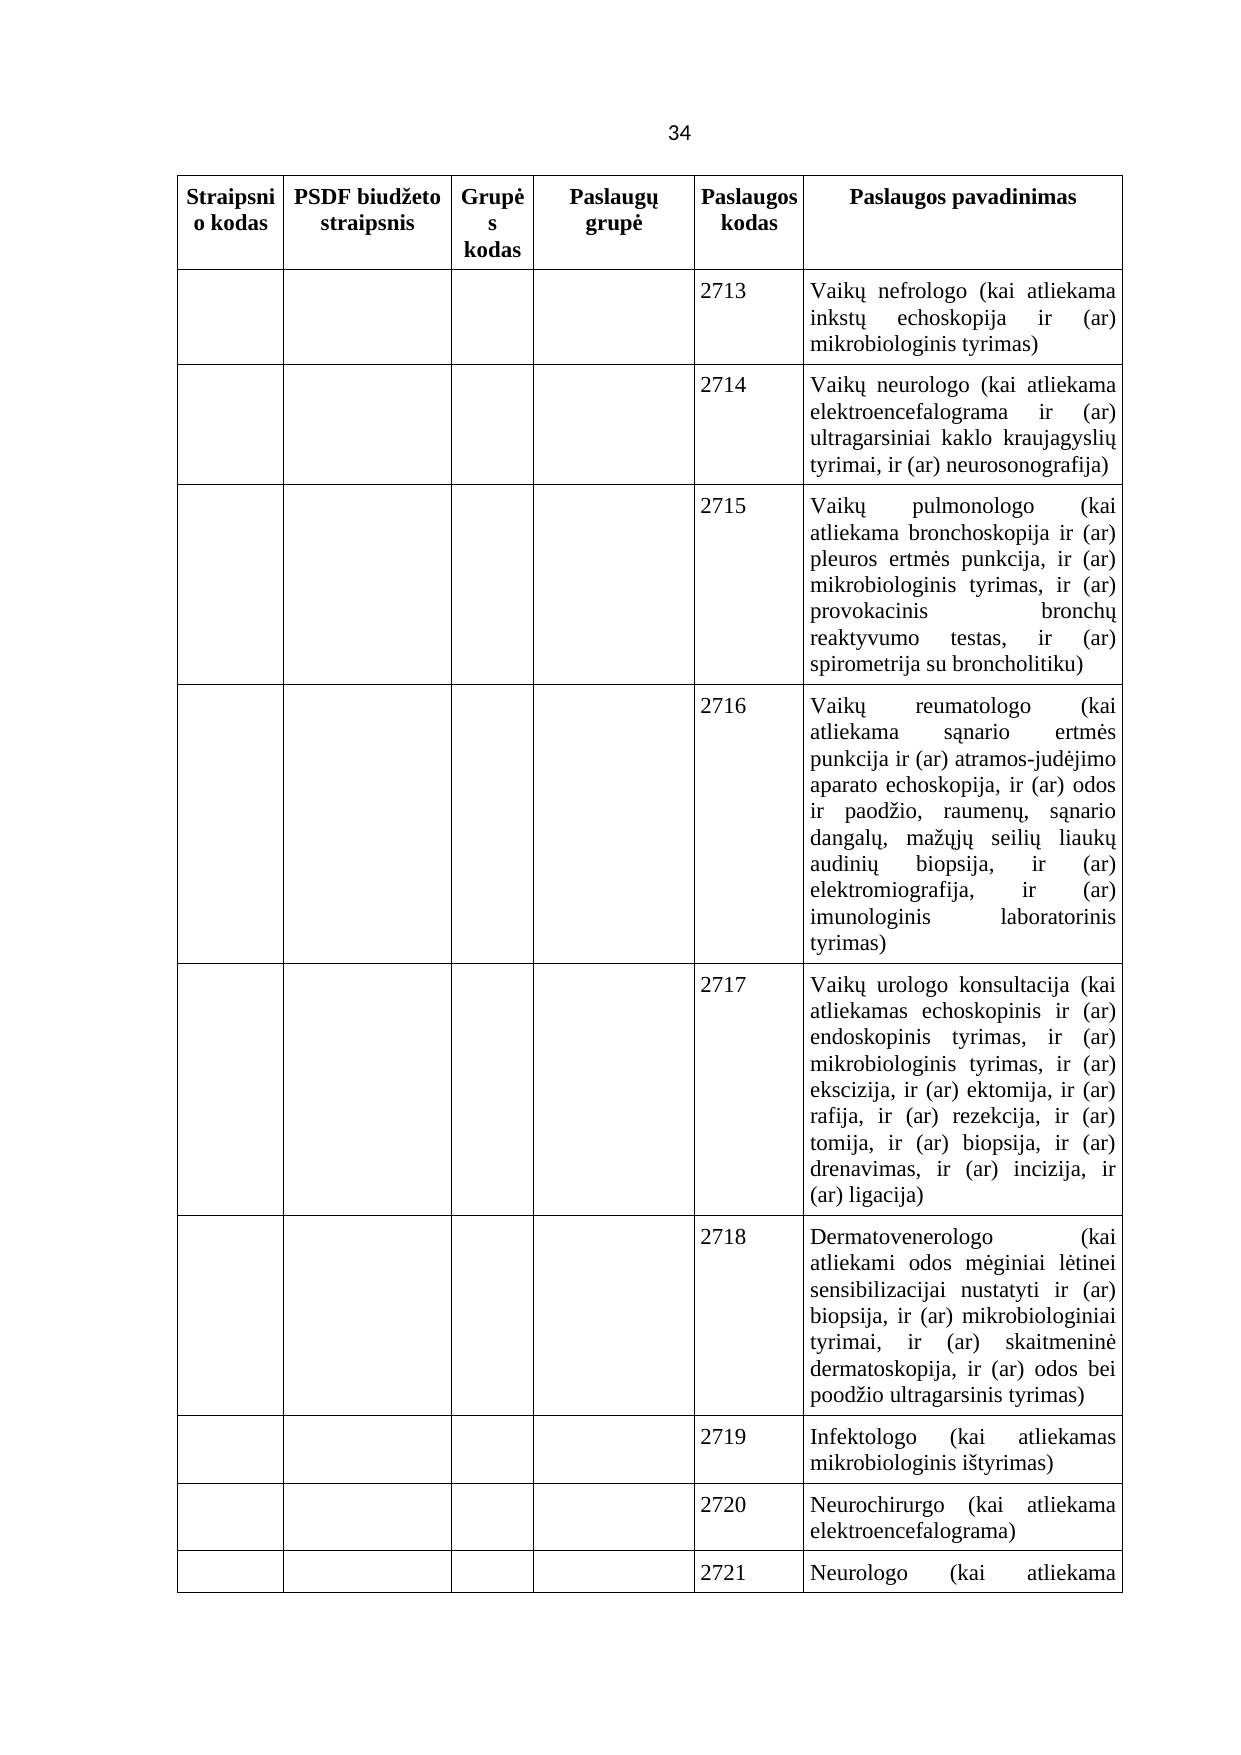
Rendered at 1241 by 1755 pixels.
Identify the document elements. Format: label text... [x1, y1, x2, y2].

table_cell 2718 [695, 1216, 803, 1414]
table_cell [452, 1484, 533, 1550]
table_cell Vaikų neurologo (kai atliekama elektroencefalograma ir (ar) ultragarsiniai kaklo kraujagyslių tyrimai, ir (ar) neurosonografija) [804, 365, 1122, 484]
table_cell [178, 1416, 283, 1482]
table_cell [452, 964, 533, 1215]
table_cell [284, 1484, 451, 1550]
table_cell [534, 365, 694, 484]
table_cell [178, 685, 283, 962]
table_cell [452, 1551, 533, 1592]
table_cell 2713 [695, 270, 803, 363]
table_cell [534, 485, 694, 684]
table_header Grupės kodas [452, 176, 533, 269]
table_cell [284, 485, 451, 684]
table_cell [534, 1551, 694, 1592]
table_cell Vaikų nefrologo (kai atliekama inkstų echoskopija ir (ar) mikrobiologinis tyrimas) [804, 270, 1122, 363]
table_cell Vaikų pulmonologo (kai atliekama bronchoskopija ir (ar) pleuros ertmės punkcija, ir (ar) mikrobiologinis tyrimas, ir (ar) provokacinis bronchų reaktyvumo testas, ir (ar) spirometrija su broncholitiku) [804, 485, 1122, 684]
table_cell [178, 1484, 283, 1550]
table_cell [452, 1216, 533, 1414]
table_header Paslaugos kodas [695, 176, 803, 269]
table_header Straipsnio kodas [178, 176, 283, 269]
table_cell Dermatovenerologo (kai atliekami odos mėginiai lėtinei sensibilizacijai nustatyti ir (ar) biopsija, ir (ar) mikrobiologiniai tyrimai, ir (ar) skaitmeninė dermatoskopija, ir (ar) odos bei poodžio ultragarsinis tyrimas) [804, 1216, 1122, 1414]
table_cell Infektologo (kai atliekamas mikrobiologinis ištyrimas) [804, 1416, 1122, 1482]
table_cell [452, 485, 533, 684]
table_cell Neurochirurgo (kai atliekama elektroencefalograma) [804, 1484, 1122, 1550]
table_cell [284, 1416, 451, 1482]
table_cell 2719 [695, 1416, 803, 1482]
table_cell 2720 [695, 1484, 803, 1550]
table_cell [534, 964, 694, 1215]
table_cell [534, 685, 694, 962]
table_cell Vaikų reumatologo (kai atliekama sąnario ertmės punkcija ir (ar) atramos-judėjimo aparato echoskopija, ir (ar) odos ir paodžio, raumenų, sąnario dangalų, mažųjų seilių liaukų audinių biopsija, ir (ar) elektromiografija, ir (ar) imunologinis laboratorinis tyrimas) [804, 685, 1122, 962]
table_cell [534, 1416, 694, 1482]
table_cell [452, 685, 533, 962]
table_cell [534, 270, 694, 363]
table_cell [534, 1484, 694, 1550]
table_cell [178, 365, 283, 484]
table_cell [178, 1216, 283, 1414]
table_cell [284, 964, 451, 1215]
table_cell [178, 270, 283, 363]
table_cell [178, 1551, 283, 1592]
table_cell [534, 1216, 694, 1414]
table_cell [452, 365, 533, 484]
table_header PSDF biudžeto straipsnis [284, 176, 451, 269]
table_cell 2715 [695, 485, 803, 684]
table_cell [452, 1416, 533, 1482]
table_header Paslaugų grupė [534, 176, 694, 269]
table_cell 2714 [695, 365, 803, 484]
table_cell [284, 1216, 451, 1414]
table_cell [284, 685, 451, 962]
table_cell [284, 1551, 451, 1592]
table_cell 2717 [695, 964, 803, 1215]
table_cell Neurologo (kai atliekama [804, 1551, 1122, 1592]
table_cell Vaikų urologo konsultacija (kai atliekamas echoskopinis ir (ar) endoskopinis tyrimas, ir (ar) mikrobiologinis tyrimas, ir (ar) ekscizija, ir (ar) ektomija, ir (ar) rafija, ir (ar) rezekcija, ir (ar) tomija, ir (ar) biopsija, ir (ar) drenavimas, ir (ar) incizija, ir (ar) ligacija) [804, 964, 1122, 1215]
table_cell [178, 964, 283, 1215]
table_cell 2716 [695, 685, 803, 962]
table_cell 2721 [695, 1551, 803, 1592]
table_cell [452, 270, 533, 363]
table_cell [178, 485, 283, 684]
table_cell [284, 365, 451, 484]
table_header Paslaugos pavadinimas [804, 176, 1122, 269]
table_cell [284, 270, 451, 363]
